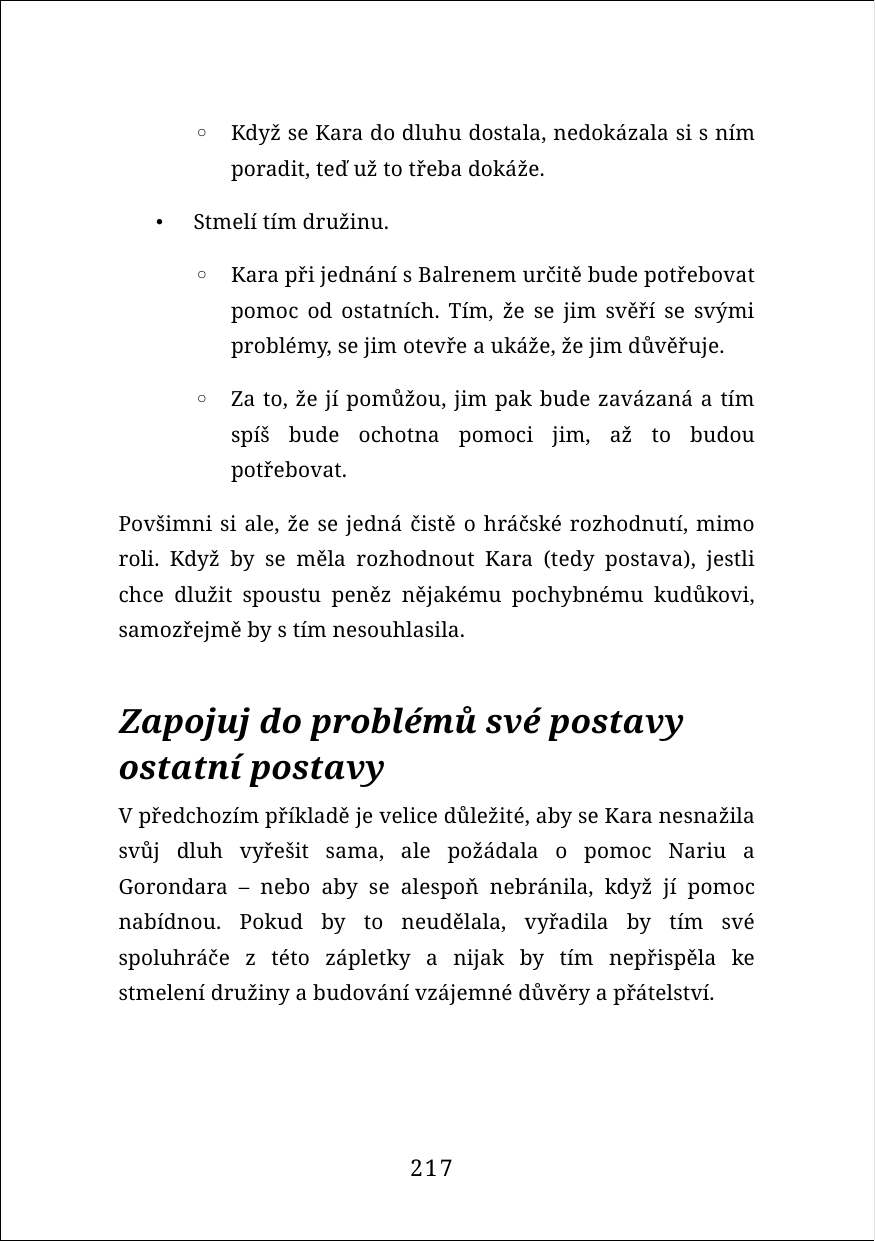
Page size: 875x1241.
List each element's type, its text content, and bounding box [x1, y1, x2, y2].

list Když se Kara do dluhu dostala, nedokázala si s ním poradit, teď už to třeba dokáže. [193, 118, 756, 182]
subtitle Zapojuj do problémů své postavy ostatní postavy [118, 698, 756, 789]
list Za to, že jí pomůžou, jim pak bude zavázaná a tím spíš bude ochotna pomoci jim, až to budou potřebovat. [193, 384, 756, 484]
list Stmelí tím družinu. [156, 207, 756, 235]
list Kara při jednání s Balrenem určitě bude potřebovat pomoc od ostatních. Tím, že se jim svěří se svými problémy, se jim otevře a ukáže, že jim důvěřuje. [193, 260, 756, 360]
text Povšimni si ale, že se jedná čistě o hráčské rozhodnutí, mimo roli. Když by se měla rozhodnout Kara (tedy postava), jestli chce dlužit spoustu peněz nějakému pochybnému kudůkovi, samozřejmě by s tím nesouhlasila. [118, 509, 756, 644]
text V předchozím příkladě je velice důležité, aby se Kara nesnažila svůj dluh vyřešit sama, ale požádala o pomoc Nariu a Gorondara – nebo aby se alespoň nebránila, když jí pomoc nabídnou. Pokud by to neudělala, vyřadila by tím své spoluhráče z této zápletky a nijak by tím nepřispěla ke stmelení družiny a budování vzájemné důvěry a přátelství. [118, 801, 756, 1007]
